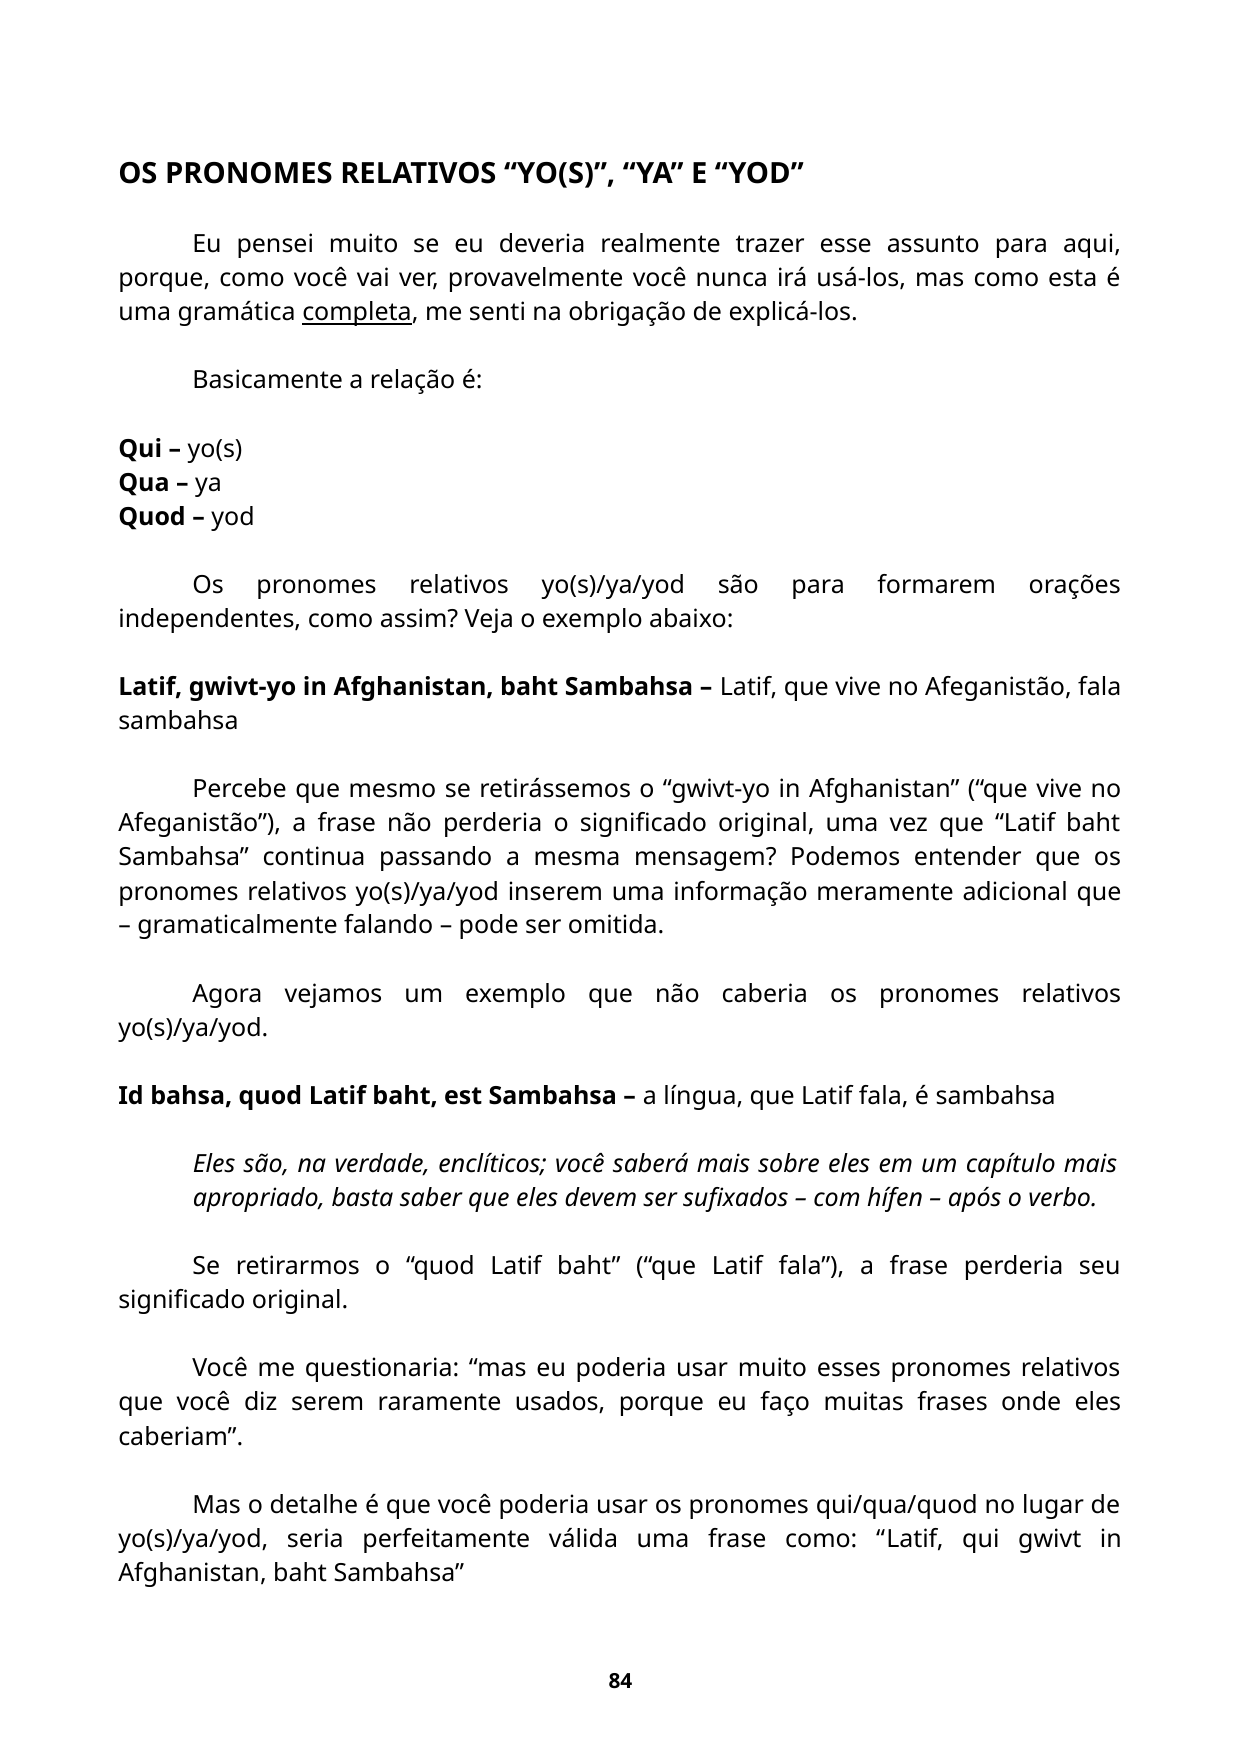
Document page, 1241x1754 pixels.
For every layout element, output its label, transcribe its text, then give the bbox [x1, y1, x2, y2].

text Os pronomes relativos yo(s)/ya/yod são para formarem orações independentes, como assim? Veja o exemplo abaixo: [118, 567, 1122, 635]
text Quod – yod [118, 498, 1122, 532]
text Qui – yo(s) [118, 430, 1122, 464]
text Mas o detalhe é que você poderia usar os pronomes qui/qua/quod no lugar de yo(s)/ya/yod, seria perfeitamente válida uma frase como: “Latif, qui gwivt in Afghanistan, baht Sambahsa” [118, 1486, 1122, 1588]
text Eu pensei muito se eu deveria realmente trazer esse assunto para aqui, porque, como você vai ver, provavelmente você nunca irá usá-los, mas como esta é uma gramática completa, me senti na obrigação de explicá-los. [118, 226, 1122, 328]
subtitle OS PRONOMES RELATIVOS “YO(S)”, “YA” E “YOD” [118, 152, 1122, 192]
text Latif, gwivt-yo in Afghanistan, baht Sambahsa – Latif, que vive no Afeganistão, fala sambahsa [118, 669, 1122, 737]
text Agora vejamos um exemplo que não caberia os pronomes relativos yo(s)/ya/yod. [118, 975, 1122, 1043]
text Basicamente a relação é: [118, 362, 1122, 396]
text Percebe que mesmo se retirássemos o “gwivt-yo in Afghanistan” (“que vive no Afeganistão”), a frase não perderia o significado original, uma vez que “Latif baht Sambahsa” continua passando a mesma mensagem? Podemos entender que os pronomes relativos yo(s)/ya/yod inserem uma informação meramente adicional que – gramaticalmente falando – pode ser omitida. [118, 771, 1122, 941]
text Qua – ya [118, 464, 1122, 498]
text Id bahsa, quod Latif baht, est Sambahsa – a língua, que Latif fala, é sambahsa [118, 1077, 1122, 1112]
text Você me questionaria: “mas eu poderia usar muito esses pronomes relativos que você diz serem raramente usados, porque eu faço muitas frases onde eles caberiam”. [118, 1350, 1122, 1452]
text Eles são, na verdade, enclíticos; você saberá mais sobre eles em um capítulo mais apropriado, basta saber que eles devem ser sufixados – com hífen – após o verbo. [193, 1146, 1122, 1214]
text Se retirarmos o “quod Latif baht” (“que Latif fala”), a frase perderia seu significado original. [118, 1248, 1122, 1316]
